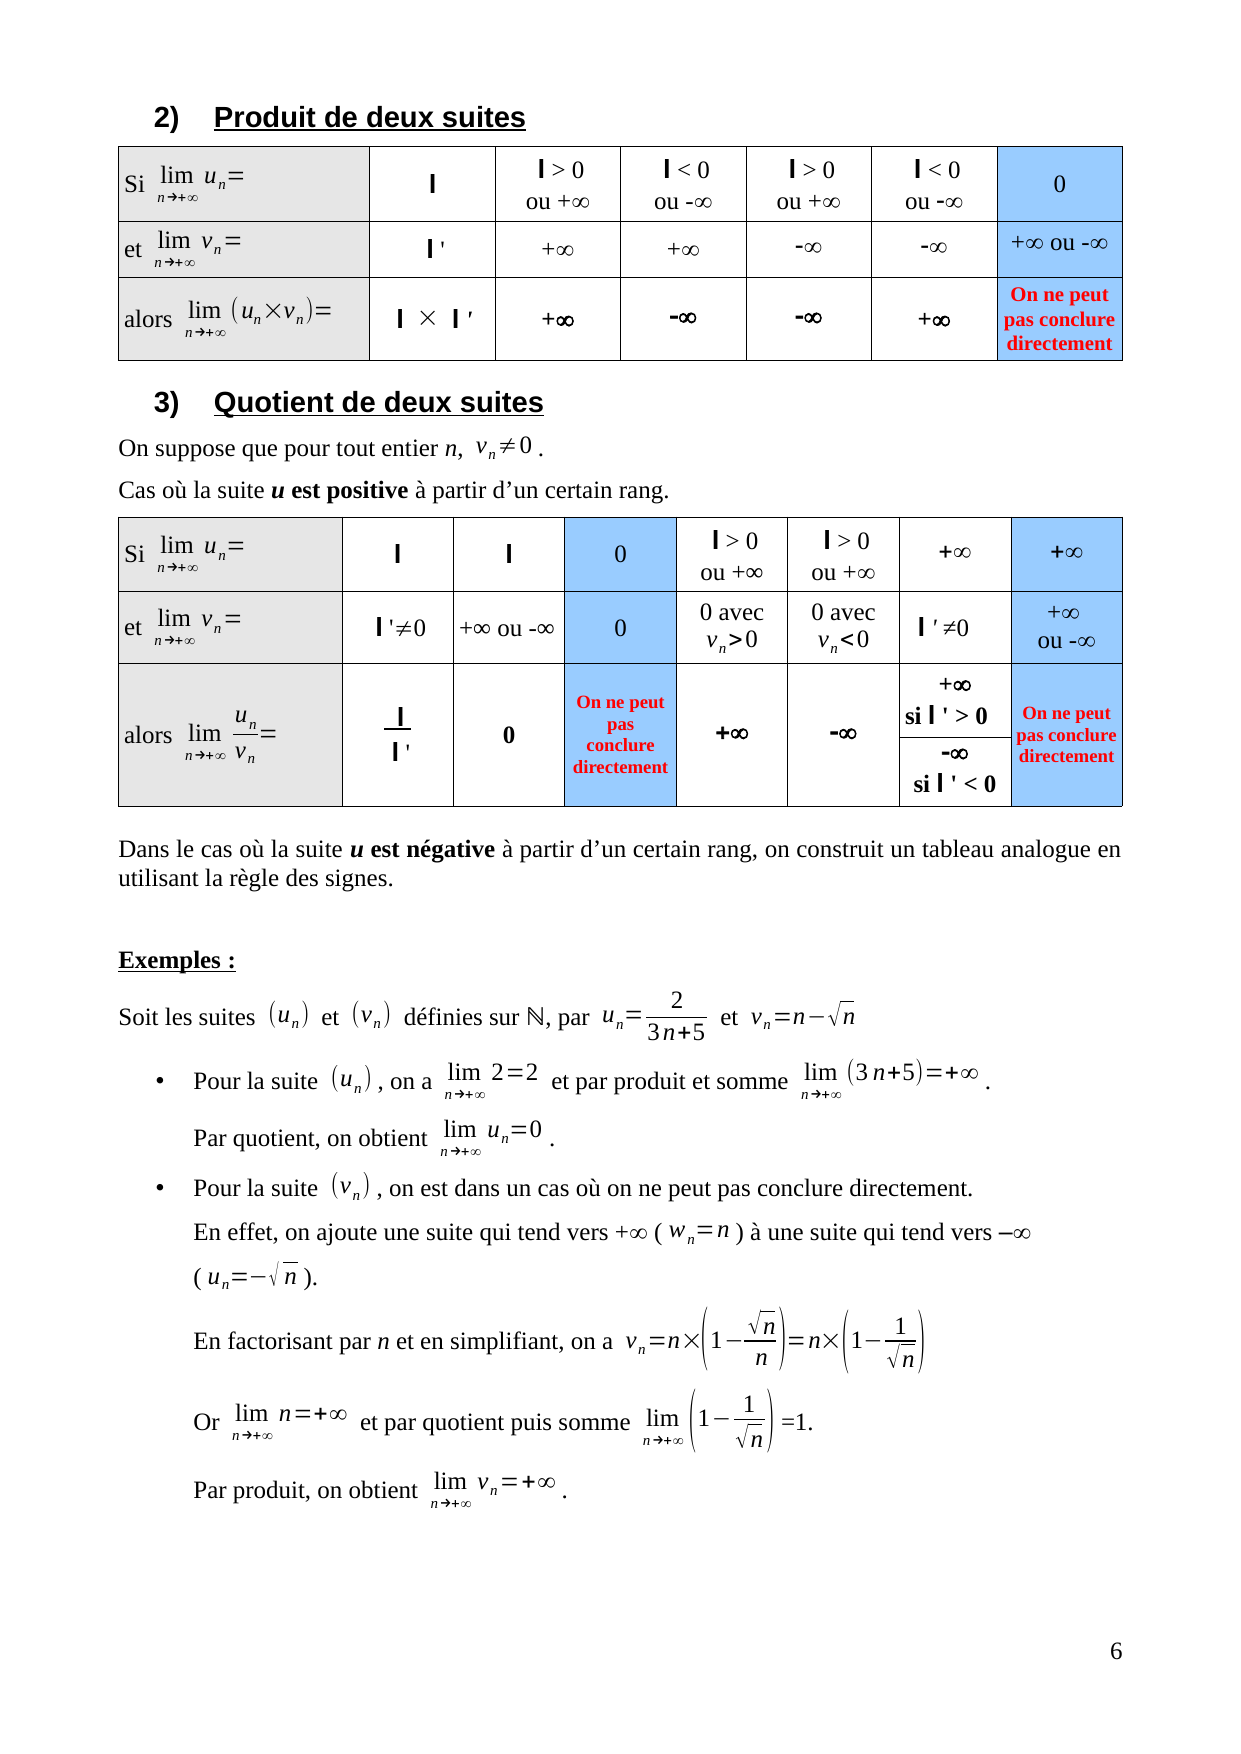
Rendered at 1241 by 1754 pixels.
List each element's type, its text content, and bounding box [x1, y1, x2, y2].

text Dans le cas où la suite u est négative à partir d’un certain rang, on construit un tableau analogue en utilisant la règle des signes. [118, 834, 1122, 892]
subtitle Quotient de deux suites [153, 385, 1122, 419]
table_header l [370, 147, 495, 221]
table_header l < 0 ou -∞ [872, 147, 997, 221]
table_header 0 [998, 147, 1122, 221]
table_header l < 0 ou -∞ [621, 147, 746, 221]
table_cell l l ' [370, 278, 495, 360]
table_cell l l ' [343, 664, 453, 806]
table_header l [454, 518, 564, 591]
table_cell +∞ si l ' > 0 [900, 664, 1011, 737]
table_header 0 [565, 518, 676, 591]
text Exemples : [118, 946, 1122, 974]
table_cell l ' ≠0 [900, 592, 1011, 663]
table_header l > 0 ou +∞ [496, 147, 620, 221]
list Pour la suite , on a et par produit et somme . [156, 1058, 1122, 1103]
text Soit les suites et définies sur ℕ, par et [118, 987, 1122, 1046]
table_cell +∞ [496, 278, 620, 360]
table_cell l ' [370, 222, 495, 277]
list Par produit, on obtient . [156, 1468, 1122, 1512]
table_cell -∞ [747, 222, 871, 277]
table_cell -∞ si l ' < 0 [900, 738, 1011, 806]
list Or et par quotient puis somme =1. [156, 1388, 1122, 1455]
table_cell 0 [565, 592, 676, 663]
table_cell +∞ [677, 664, 787, 806]
table_cell 0 avec [788, 592, 899, 663]
table_header Si [119, 518, 342, 591]
list En effet, on ajoute une suite qui tend vers +∞ () à une suite qui tend vers –∞ [156, 1216, 1122, 1247]
table_cell +∞ ou -∞ [1012, 592, 1122, 663]
subtitle Produit de deux suites [153, 100, 1122, 134]
table_cell et [119, 222, 369, 277]
list En factorisant par n et en simplifiant, on a [156, 1306, 1122, 1375]
table_header +∞ [1012, 518, 1122, 591]
table_cell On ne peut pas conclure directement [1012, 664, 1122, 806]
table_cell +∞ [621, 222, 746, 277]
table_cell alors [119, 278, 369, 360]
table_cell On ne peut pas conclure directement [998, 278, 1122, 360]
table_header l > 0 ou +∞ [788, 518, 899, 591]
table_cell +∞ ou -∞ [454, 592, 564, 663]
table_header l > 0 ou +∞ [747, 147, 871, 221]
table_header l > 0 ou +∞ [677, 518, 787, 591]
table_header Si [119, 147, 369, 221]
list Par quotient, on obtient . [156, 1115, 1122, 1159]
table_header l [343, 518, 453, 591]
list Pour la suite , on est dans un cas où on ne peut pas conclure directement. [156, 1172, 1122, 1203]
table_cell -∞ [747, 278, 871, 360]
list (). [156, 1260, 1122, 1293]
table_cell -∞ [788, 664, 899, 806]
table_cell 0 [454, 664, 564, 806]
table_cell alors [119, 664, 342, 806]
table_header +∞ [900, 518, 1011, 591]
table_cell -∞ [872, 222, 997, 277]
table_cell +∞ ou -∞ [998, 222, 1122, 277]
text Cas où la suite u est positive à partir d’un certain rang. [118, 475, 1122, 504]
table_cell 0 avec [677, 592, 787, 663]
table_cell +∞ [872, 278, 997, 360]
table_cell +∞ [496, 222, 620, 277]
table_cell -∞ [621, 278, 746, 360]
table_cell On ne peut pas conclure directement [565, 664, 676, 806]
table_cell et [119, 592, 342, 663]
text On suppose que pour tout entier n, . [118, 431, 1122, 463]
table_cell l '≠0 [343, 592, 453, 663]
